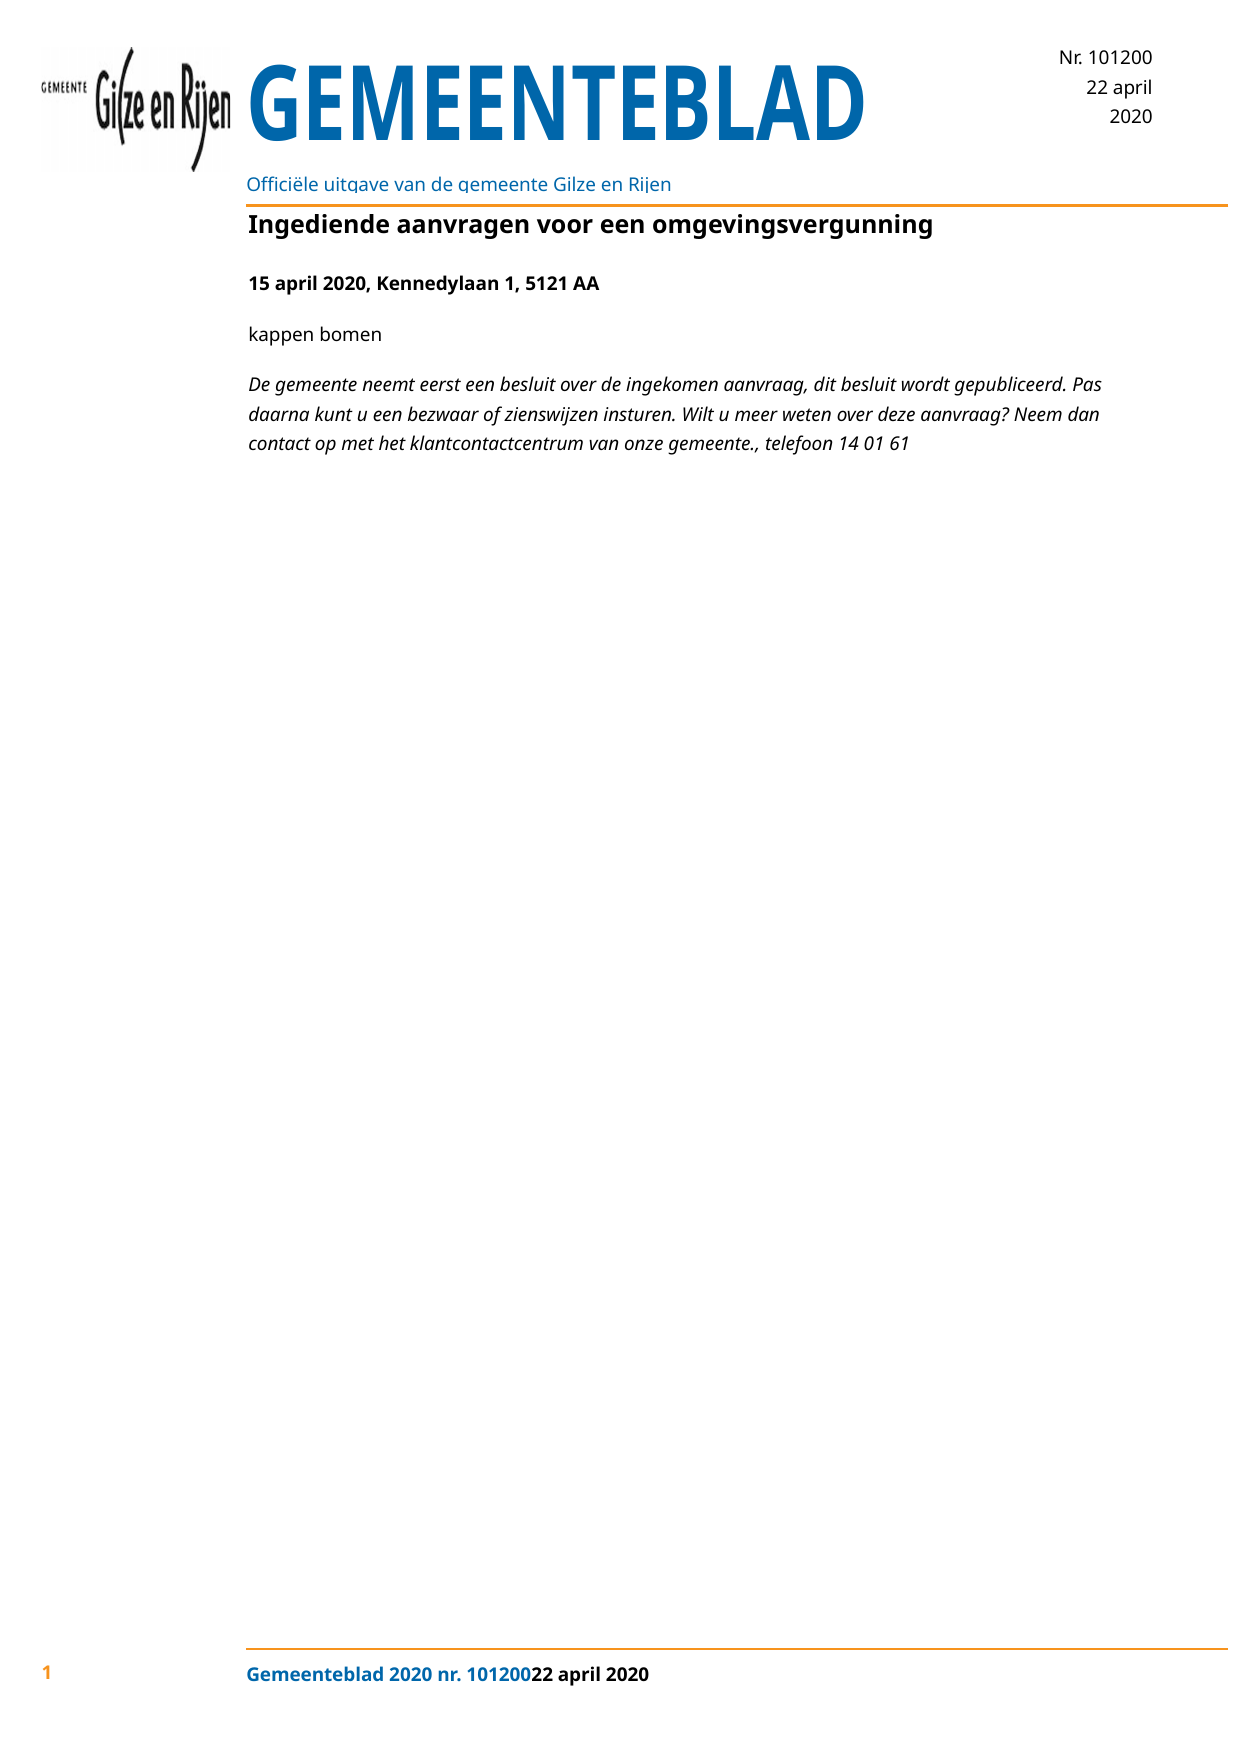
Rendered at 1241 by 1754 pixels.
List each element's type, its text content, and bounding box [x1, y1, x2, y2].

text 15 april 2020, Kennedylaan 1, 5121 AA [248, 270, 1152, 296]
text De gemeente neemt eerst een besluit over de ingekomen aanvraag, dit besluit wordt gepubliceerd. Pas daarna kunt u een bezwaar of zienswijzen insturen. Wilt u meer weten over deze aanvraag? Neem dan contact op met het klantcontactcentrum van onze gemeente., telefoon 14 01 61 [248, 371, 1152, 456]
picture [41, 47, 231, 172]
text Ingediende aanvragen voor een omgevingsvergunning [248, 207, 1152, 241]
text kappen bomen [248, 321, 1152, 346]
